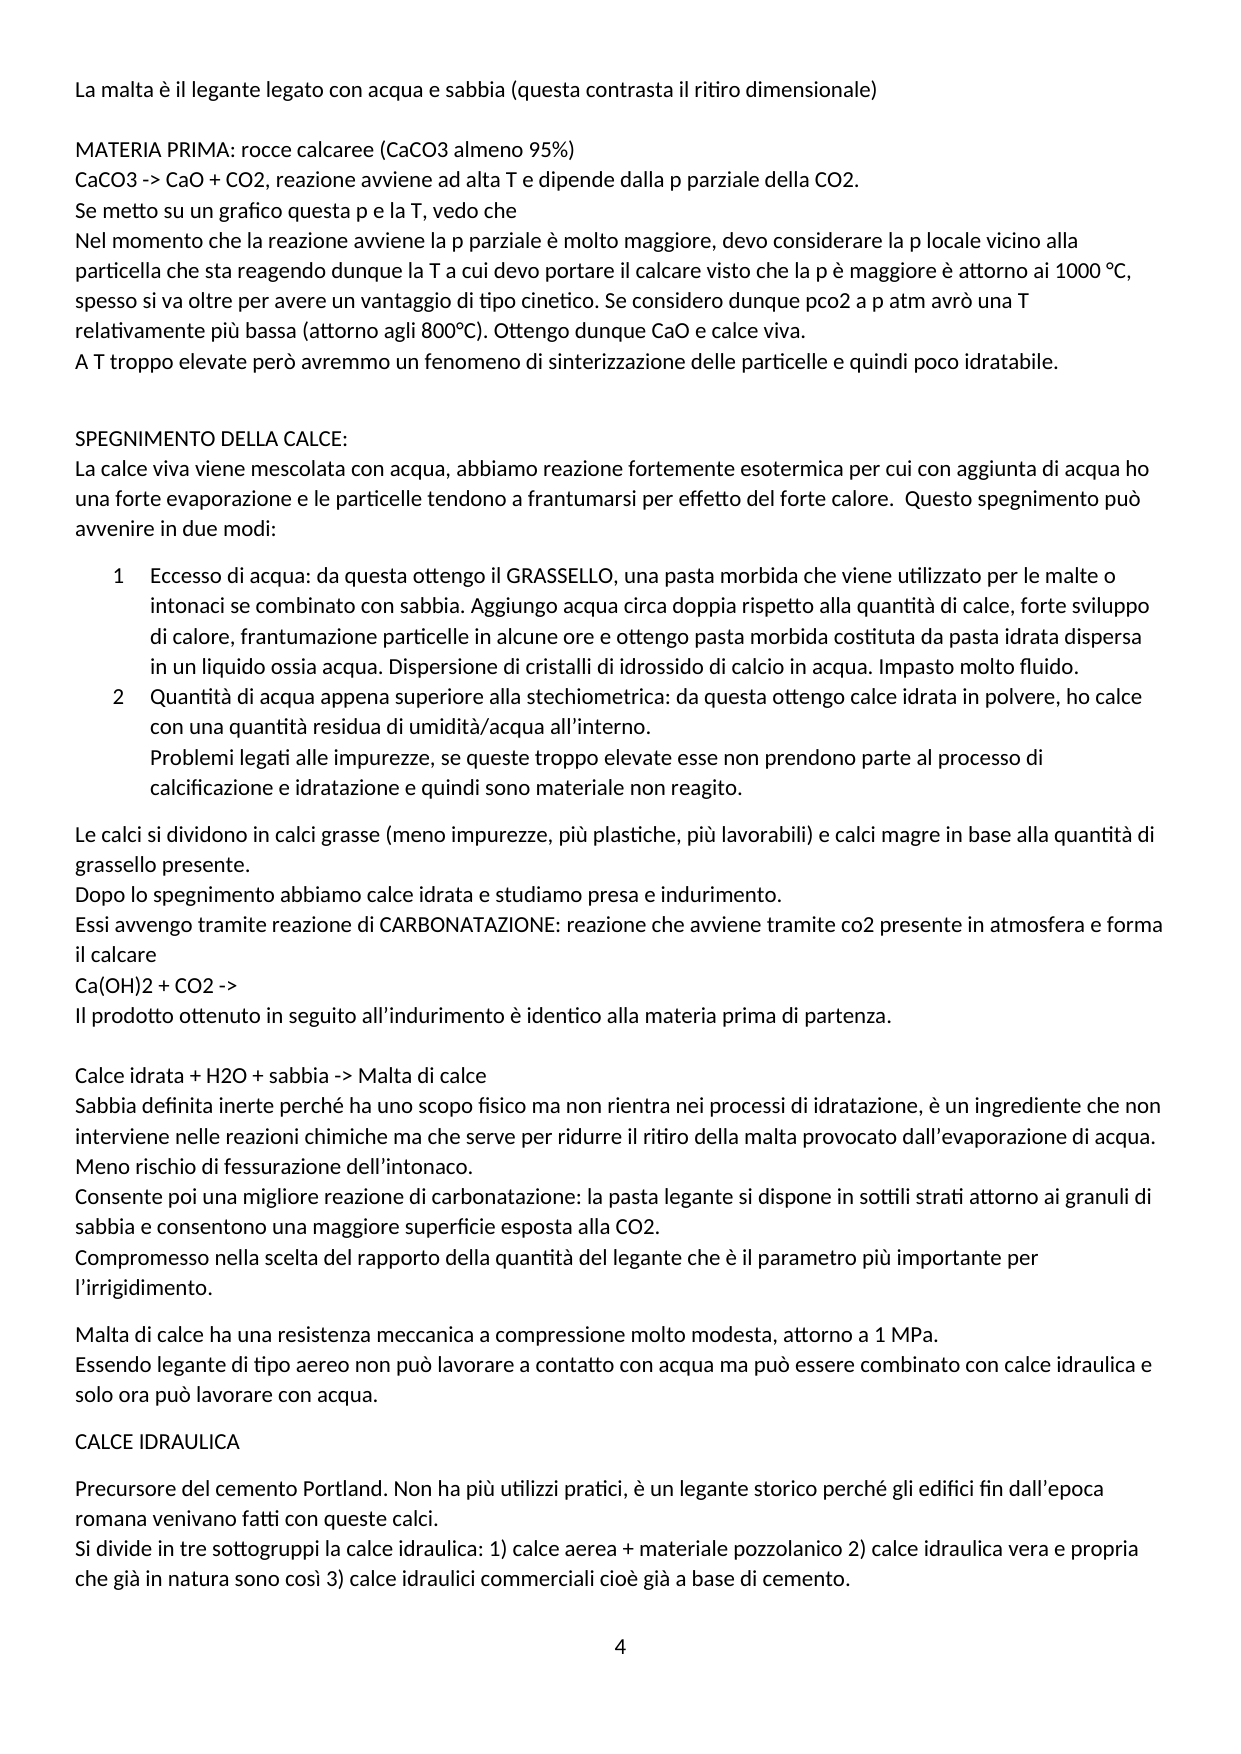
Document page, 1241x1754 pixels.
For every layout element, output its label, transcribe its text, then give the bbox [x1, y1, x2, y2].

list Quantità di acqua appena superiore alla stechiometrica: da questa ottengo calce idrata in polvere, ho calce con una quantità residua di umidità/acqua all’interno. Problemi legati alle impurezze, se queste troppo elevate esse non prendono parte al processo di calcificazione e idratazione e quindi sono materiale non reagito. [112, 682, 1165, 801]
text CALCE IDRAULICA [75, 1427, 1165, 1455]
text Malta di calce ha una resistenza meccanica a compressione molto modesta, attorno a 1 MPa. Essendo legante di tipo aereo non può lavorare a contatto con acqua ma può essere combinato con calce idraulica e solo ora può lavorare con acqua. [75, 1320, 1165, 1408]
text SPEGNIMENTO DELLA CALCE: La calce viva viene mescolata con acqua, abbiamo reazione fortemente esotermica per cui con aggiunta di acqua ho una forte evaporazione e le particelle tendono a frantumarsi per effetto del forte calore. Questo spegnimento può avvenire in due modi: [75, 424, 1165, 543]
text La malta è il legante legato con acqua e sabbia (questa contrasta il ritiro dimensionale) MATERIA PRIMA: rocce calcaree (CaCO3 almeno 95%) CaCO3 -> CaO + CO2, reazione avviene ad alta T e dipende dalla p parziale della CO2. Se metto su un grafico questa p e la T, vedo che Nel momento che la reazione avviene la p parziale è molto maggiore, devo considerare la p locale vicino alla particella che sta reagendo dunque la T a cui devo portare il calcare visto che la p è maggiore è attorno ai 1000 °C, spesso si va oltre per avere un vantaggio di tipo cinetico. Se considero dunque pco2 a p atm avrò una T relativamente più bassa (attorno agli 800°C). Ottengo dunque CaO e calce viva. A T troppo elevate però avremmo un fenomeno di sinterizzazione delle particelle e quindi poco idratabile. [75, 75, 1165, 405]
text Le calci si dividono in calci grasse (meno impurezze, più plastiche, più lavorabili) e calci magre in base alla quantità di grassello presente. Dopo lo spegnimento abbiamo calce idrata e studiamo presa e indurimento. Essi avvengo tramite reazione di CARBONATAZIONE: reazione che avviene tramite co2 presente in atmosfera e forma il calcare Ca(OH)2 + CO2 -> Il prodotto ottenuto in seguito all’indurimento è identico alla materia prima di partenza. Calce idrata + H2O + sabbia -> Malta di calce Sabbia definita inerte perché ha uno scopo fisico ma non rientra nei processi di idratazione, è un ingrediente che non interviene nelle reazioni chimiche ma che serve per ridurre il ritiro della malta provocato dall’evaporazione di acqua. Meno rischio di fessurazione dell’intonaco. Consente poi una migliore reazione di carbonatazione: la pasta legante si dispone in sottili strati attorno ai granuli di sabbia e consentono una maggiore superficie esposta alla CO2. Compromesso nella scelta del rapporto della quantità del legante che è il parametro più importante per l’irrigidimento. [75, 820, 1165, 1301]
list Eccesso di acqua: da questa ottengo il GRASSELLO, una pasta morbida che viene utilizzato per le malte o intonaci se combinato con sabbia. Aggiungo acqua circa doppia rispetto alla quantità di calce, forte sviluppo di calore, frantumazione particelle in alcune ore e ottengo pasta morbida costituta da pasta idrata dispersa in un liquido ossia acqua. Dispersione di cristalli di idrossido di calcio in acqua. Impasto molto fluido. [112, 561, 1165, 680]
text Precursore del cemento Portland. Non ha più utilizzi pratici, è un legante storico perché gli edifici fin dall’epoca romana venivano fatti con queste calci. Si divide in tre sottogruppi la calce idraulica: 1) calce aerea + materiale pozzolanico 2) calce idraulica vera e propria che già in natura sono così 3) calce idraulici commerciali cioè già a base di cemento. [75, 1474, 1165, 1593]
